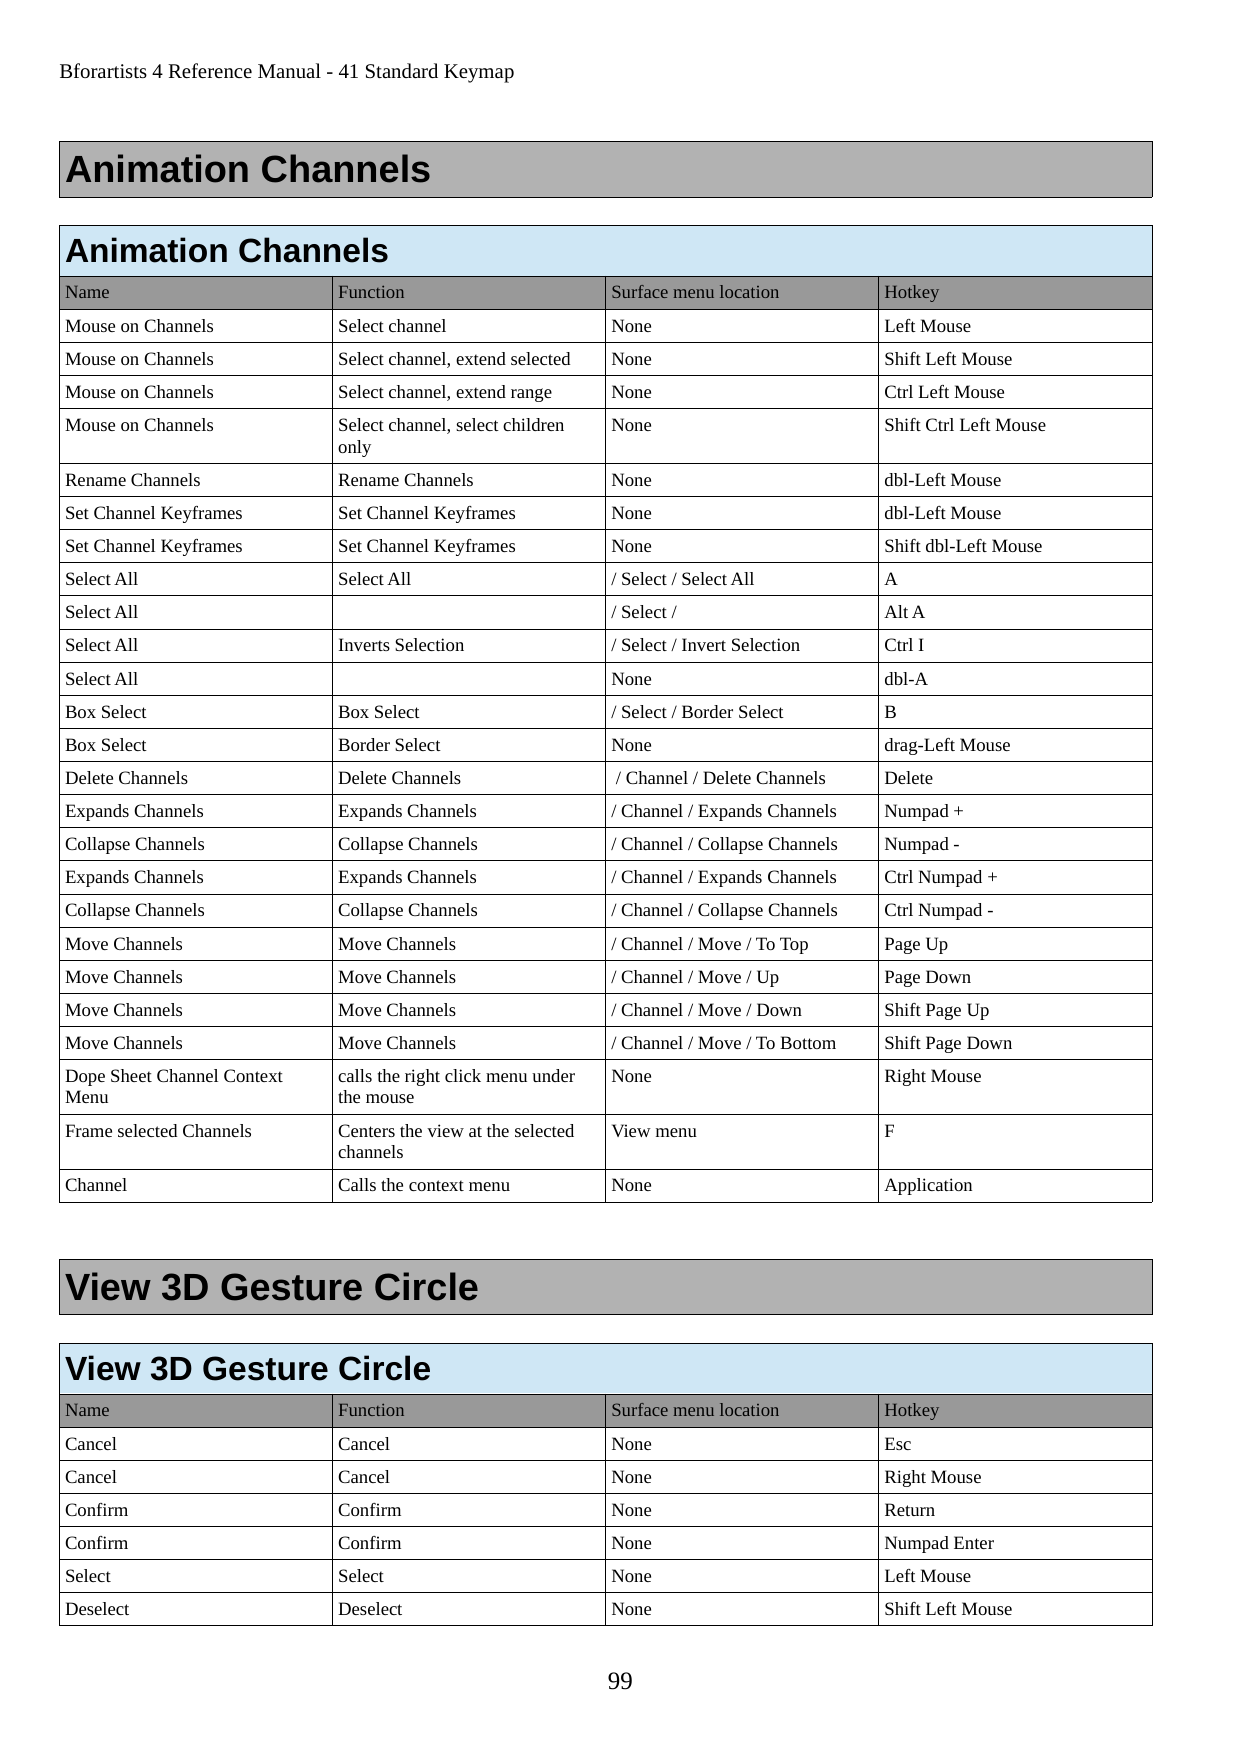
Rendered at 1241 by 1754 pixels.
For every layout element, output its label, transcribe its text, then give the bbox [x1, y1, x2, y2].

table_cell Hotkey [879, 1395, 1152, 1427]
table_cell Shift Page Up [879, 994, 1152, 1026]
table_cell Set Channel Keyframes [60, 497, 332, 529]
table_cell None [606, 464, 878, 496]
table_cell Select All [60, 596, 332, 628]
table_cell None [606, 1170, 878, 1202]
table_header Animation Channels [60, 142, 1152, 197]
table_cell None [606, 310, 878, 342]
table_cell / Channel / Move / To Bottom [606, 1027, 878, 1059]
table_cell Return [879, 1494, 1152, 1526]
table_cell Select [60, 1560, 332, 1592]
table_cell Select channel, select children only [333, 409, 605, 463]
table_cell None [606, 1060, 878, 1114]
table_cell None [606, 409, 878, 463]
table_cell / Channel / Collapse Channels [606, 895, 878, 927]
table_cell Move Channels [60, 1027, 332, 1059]
table_cell A [879, 563, 1152, 595]
table_cell Select channel [333, 310, 605, 342]
table_cell None [606, 1593, 878, 1625]
table_cell B [879, 696, 1152, 728]
table_cell Ctrl Numpad - [879, 895, 1152, 927]
table_cell Surface menu location [606, 1395, 878, 1427]
table_cell Frame selected Channels [60, 1115, 332, 1168]
table_cell Mouse on Channels [60, 343, 332, 375]
table_cell Ctrl Numpad + [879, 861, 1152, 893]
table_cell / Channel / Move / To Top [606, 928, 878, 960]
table_cell Expands Channels [333, 861, 605, 893]
table_cell Rename Channels [60, 464, 332, 496]
table_cell [333, 663, 605, 695]
table_cell Shift Left Mouse [879, 1593, 1152, 1625]
table_cell Confirm [333, 1494, 605, 1526]
table_cell Hotkey [879, 277, 1152, 309]
table_cell / Channel / Move / Down [606, 994, 878, 1026]
table_cell None [606, 663, 878, 695]
table_cell Dope Sheet Channel Context Menu [60, 1060, 332, 1114]
table_cell Expands Channels [60, 795, 332, 827]
table_cell Move Channels [333, 994, 605, 1026]
table_cell None [606, 1560, 878, 1592]
table_cell Right Mouse [879, 1060, 1152, 1114]
table_cell Alt A [879, 596, 1152, 628]
table_cell Esc [879, 1428, 1152, 1460]
table_cell None [606, 343, 878, 375]
table_cell Move Channels [60, 994, 332, 1026]
table_cell Select All [60, 663, 332, 695]
table_cell Select channel, extend range [333, 376, 605, 408]
table_cell Name [60, 1395, 332, 1427]
table_cell Collapse Channels [333, 828, 605, 860]
table_cell / Select / Border Select [606, 696, 878, 728]
table_cell / Channel / Collapse Channels [606, 828, 878, 860]
table_cell Collapse Channels [60, 895, 332, 927]
table_cell Select All [333, 563, 605, 595]
table_cell Mouse on Channels [60, 310, 332, 342]
table_cell Application [879, 1170, 1152, 1202]
table_cell Set Channel Keyframes [60, 530, 332, 562]
table_cell Ctrl Left Mouse [879, 376, 1152, 408]
table_cell Shift Page Down [879, 1027, 1152, 1059]
table_cell Cancel [333, 1428, 605, 1460]
table_cell Move Channels [60, 961, 332, 993]
table_cell Select channel, extend selected [333, 343, 605, 375]
table_cell Surface menu location [606, 277, 878, 309]
table_cell Box Select [333, 696, 605, 728]
table_cell Ctrl I [879, 630, 1152, 662]
table_cell Numpad + [879, 795, 1152, 827]
table_header Animation Channels [60, 226, 1152, 276]
table_cell dbl-Left Mouse [879, 464, 1152, 496]
table_cell View menu [606, 1115, 878, 1168]
table_cell Cancel [60, 1428, 332, 1460]
table_cell / Select / [606, 596, 878, 628]
table_cell Function [333, 277, 605, 309]
table_cell Border Select [333, 729, 605, 761]
table_cell [333, 596, 605, 628]
table_cell Confirm [333, 1527, 605, 1559]
table_cell Left Mouse [879, 1560, 1152, 1592]
table_cell Move Channels [333, 928, 605, 960]
table_cell Numpad Enter [879, 1527, 1152, 1559]
table_cell Box Select [60, 729, 332, 761]
table_cell Right Mouse [879, 1461, 1152, 1493]
table_cell Set Channel Keyframes [333, 497, 605, 529]
table_cell Mouse on Channels [60, 376, 332, 408]
table_cell Shift Left Mouse [879, 343, 1152, 375]
table_cell Select All [60, 563, 332, 595]
table_cell / Channel / Expands Channels [606, 861, 878, 893]
table_cell dbl-Left Mouse [879, 497, 1152, 529]
table_header View 3D Gesture Circle [60, 1260, 1152, 1314]
table_cell / Select / Select All [606, 563, 878, 595]
table_cell Function [333, 1395, 605, 1427]
table_cell Inverts Selection [333, 630, 605, 662]
table_cell Shift Ctrl Left Mouse [879, 409, 1152, 463]
table_cell Collapse Channels [60, 828, 332, 860]
table_cell Numpad - [879, 828, 1152, 860]
table_cell Move Channels [60, 928, 332, 960]
table_cell Calls the context menu [333, 1170, 605, 1202]
table_cell Expands Channels [333, 795, 605, 827]
table_cell Move Channels [333, 1027, 605, 1059]
table_cell Delete Channels [333, 762, 605, 794]
table_cell None [606, 1428, 878, 1460]
table_cell Confirm [60, 1527, 332, 1559]
table_cell Expands Channels [60, 861, 332, 893]
table_cell Move Channels [333, 961, 605, 993]
table_cell None [606, 376, 878, 408]
table_cell Centers the view at the selected channels [333, 1115, 605, 1168]
table_cell None [606, 497, 878, 529]
table_cell Page Down [879, 961, 1152, 993]
table_cell / Select / Invert Selection [606, 630, 878, 662]
table_cell Deselect [60, 1593, 332, 1625]
table_cell Mouse on Channels [60, 409, 332, 463]
table_cell / Channel / Delete Channels [606, 762, 878, 794]
table_cell None [606, 1461, 878, 1493]
table_cell Collapse Channels [333, 895, 605, 927]
table_cell None [606, 1527, 878, 1559]
table_cell Left Mouse [879, 310, 1152, 342]
table_cell None [606, 729, 878, 761]
table_cell / Channel / Move / Up [606, 961, 878, 993]
table_cell Confirm [60, 1494, 332, 1526]
table_cell Delete [879, 762, 1152, 794]
table_cell Rename Channels [333, 464, 605, 496]
table_cell Name [60, 277, 332, 309]
table_cell Page Up [879, 928, 1152, 960]
table_cell Shift dbl-Left Mouse [879, 530, 1152, 562]
table_cell Cancel [60, 1461, 332, 1493]
table_cell None [606, 1494, 878, 1526]
table_cell Select [333, 1560, 605, 1592]
table_cell Cancel [333, 1461, 605, 1493]
table_cell calls the right click menu under the mouse [333, 1060, 605, 1114]
table_cell Delete Channels [60, 762, 332, 794]
table_cell Box Select [60, 696, 332, 728]
table_cell None [606, 530, 878, 562]
table_cell / Channel / Expands Channels [606, 795, 878, 827]
table_cell dbl-A [879, 663, 1152, 695]
table_cell Set Channel Keyframes [333, 530, 605, 562]
table_cell Channel [60, 1170, 332, 1202]
table_cell drag-Left Mouse [879, 729, 1152, 761]
table_header View 3D Gesture Circle [60, 1344, 1152, 1393]
table_cell Select All [60, 630, 332, 662]
table_cell F [879, 1115, 1152, 1168]
table_cell Deselect [333, 1593, 605, 1625]
